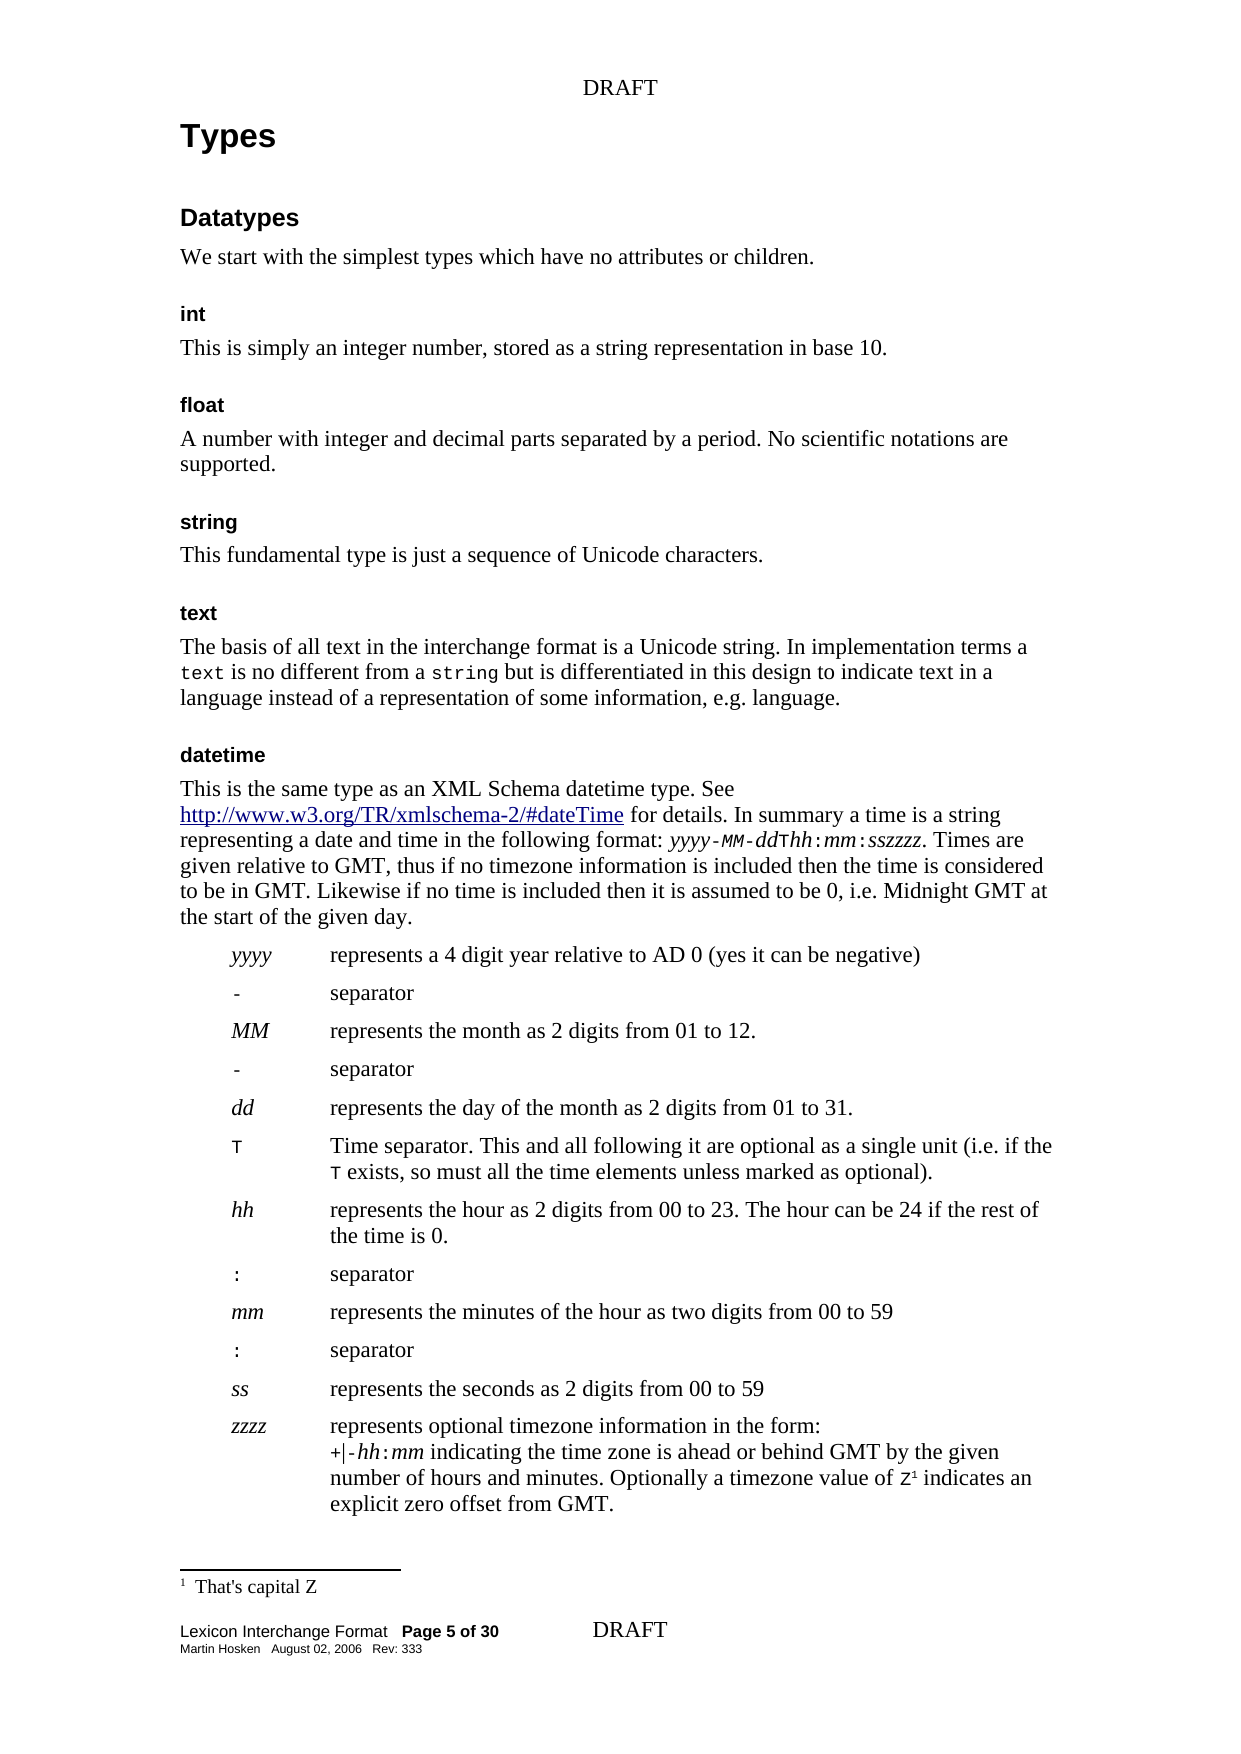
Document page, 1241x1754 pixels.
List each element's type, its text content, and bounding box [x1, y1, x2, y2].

subtitle float [180, 394, 1061, 417]
text MM represents the month as 2 digits from 01 to 12. [231, 1018, 1061, 1044]
subtitle datetime [180, 744, 1061, 767]
text - separator [231, 980, 1061, 1006]
text This fundamental type is just a sequence of Unicode characters. [180, 542, 1061, 568]
text T Time separator. This and all following it are optional as a single unit (i.e. if the T exists, so must all the time elements unless marked as optional). [231, 1133, 1061, 1185]
subtitle string [180, 510, 1061, 533]
text dd represents the day of the month as 2 digits from 01 to 31. [231, 1095, 1061, 1120]
text : separator [231, 1337, 1061, 1363]
text mm represents the minutes of the hour as two digits from 00 to 59 [231, 1299, 1061, 1324]
text zzzz represents optional timezone information in the form: +|-hh:mm indicating the time zone is ahead or behind GMT by the given number of hours and minutes. Optionally a timezone value of Z indicates an explicit zero offset from GMT. [231, 1413, 1061, 1516]
text We start with the simplest types which have no attributes or children. [180, 244, 1061, 269]
text - separator [231, 1056, 1061, 1082]
text This is the same type as an XML Schema datetime type. See http://www.w3.org/TR/xmlschema-2/#dateTime for details. In summary a time is a string representing a date and time in the following format: yyyy-MM-ddThh:mm:sszzzz. Times are given relative to GMT, thus if no timezone information is included then the time is considered to be in GMT. Likewise if no time is included then it is assumed to be 0, i.e. Midnight GMT at the start of the given day. [180, 776, 1061, 929]
text The basis of all text in the interchange format is a Unicode string. In implementation terms a text is no different from a string but is differentiated in this design to indicate text in a language instead of a representation of some information, e.g. language. [180, 634, 1061, 711]
text yyyy represents a 4 digit year relative to AD 0 (yes it can be negative) [231, 942, 1061, 967]
text : separator [231, 1261, 1061, 1287]
text That's capital Z [180, 1576, 1061, 1598]
subtitle text [180, 601, 1061, 625]
text hh represents the hour as 2 digits from 00 to 23. The hour can be 24 if the rest of the time is 0. [231, 1197, 1061, 1248]
subtitle Datatypes [180, 204, 1061, 232]
subtitle int [180, 303, 1061, 326]
subtitle Types [180, 117, 1061, 154]
text A number with integer and decimal parts separated by a period. No scientific notations are supported. [180, 426, 1061, 477]
text ss represents the seconds as 2 digits from 00 to 59 [231, 1376, 1061, 1401]
text This is simply an integer number, stored as a string representation in base 10. [180, 335, 1061, 360]
